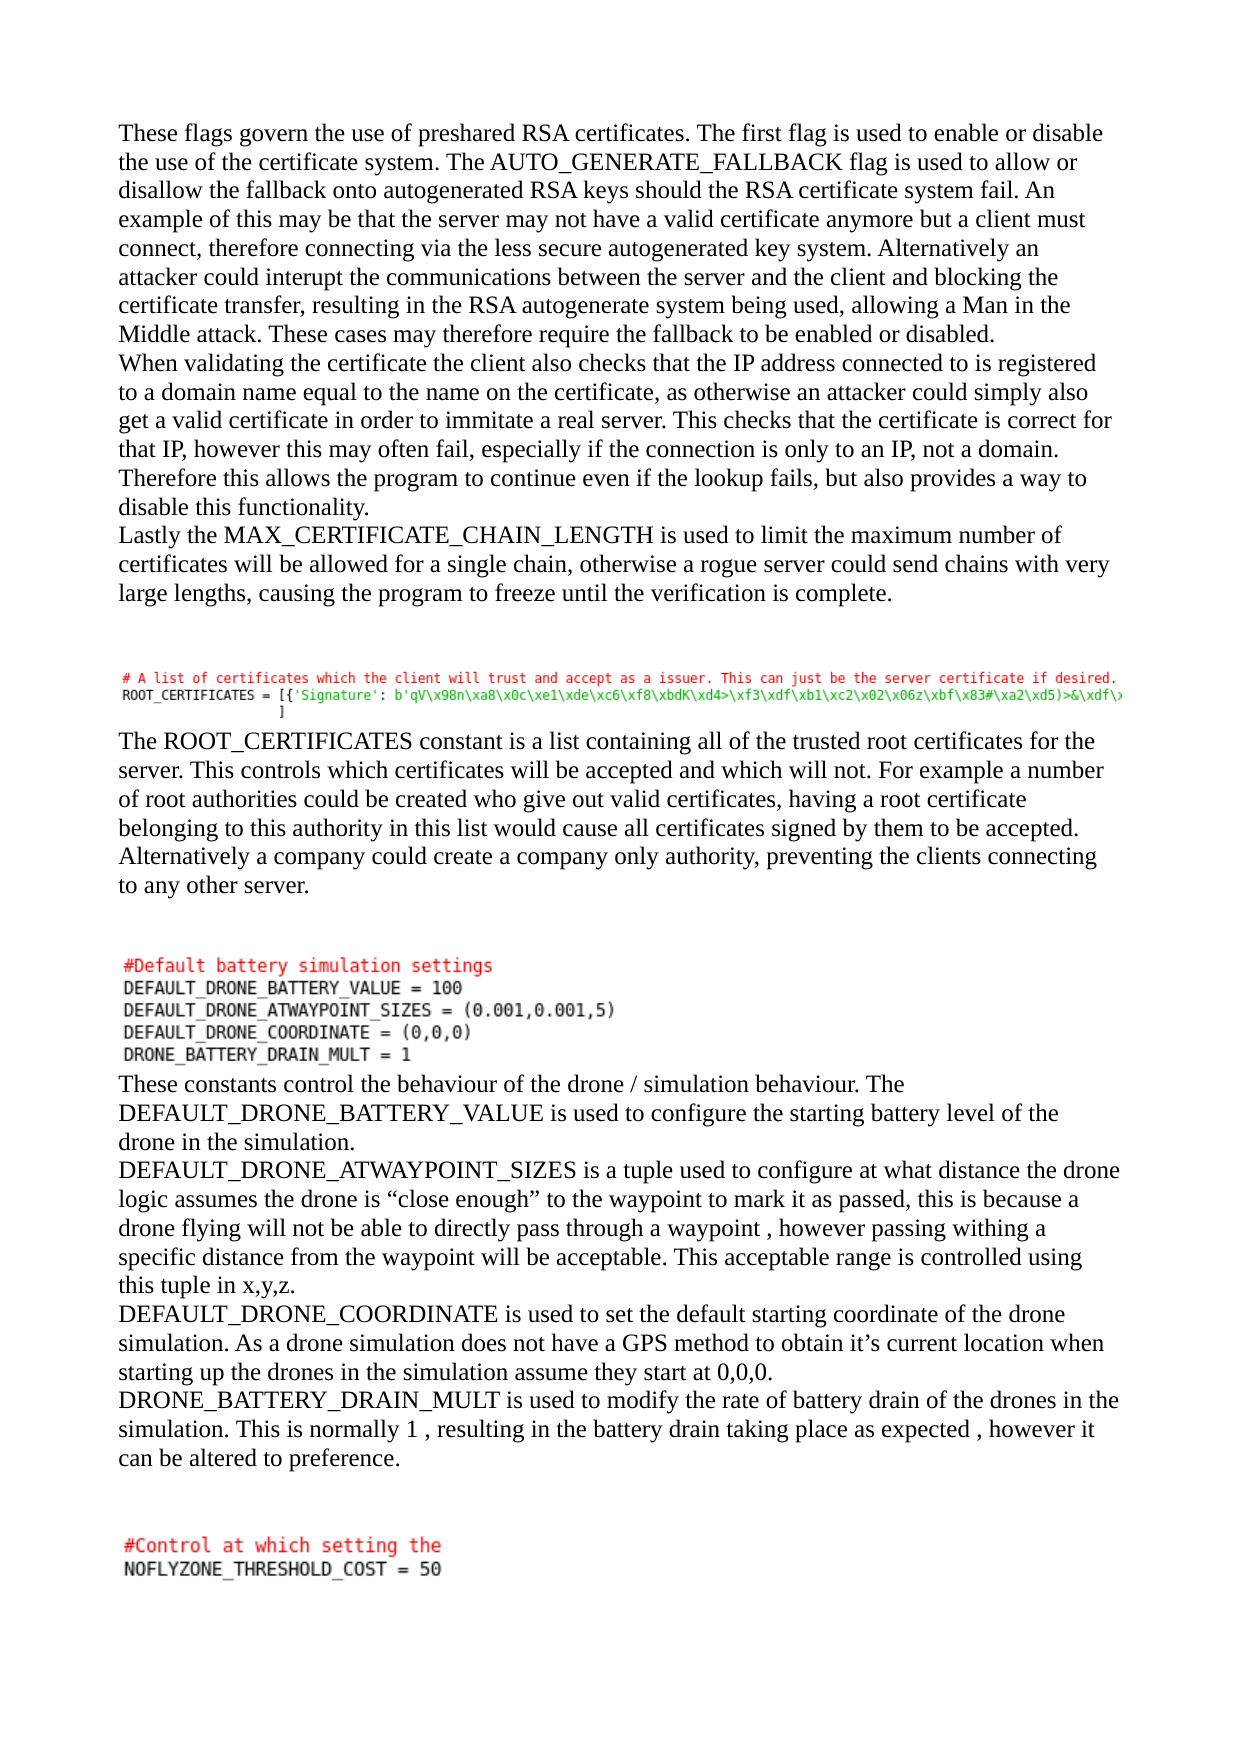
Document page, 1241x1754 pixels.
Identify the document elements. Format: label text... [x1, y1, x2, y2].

text Lastly the MAX_CERTIFICATE_CHAIN_LENGTH is used to limit the maximum number of certificates will be allowed for a single chain, otherwise a rogue server could send chains with very large lengths, causing the program to freeze until the verification is complete. [118, 521, 1122, 607]
text DRONE_BATTERY_DRAIN_MULT is used to modify the rate of battery drain of the drones in the simulation. This is normally 1 , resulting in the battery drain taking place as expected , however it can be altered to preference. [118, 1385, 1122, 1472]
text When validating the certificate the client also checks that the IP address connected to is registered to a domain name equal to the name on the certificate, as otherwise an attacker could simply also get a valid certificate in order to immitate a real server. This checks that the certificate is correct for that IP, however this may often fail, especially if the connection is only to an IP, not a domain. Therefore this allows the program to continue even if the lookup fails, but also provides a way to disable this functionality. [118, 348, 1122, 521]
text DEFAULT_DRONE_COORDINATE is used to set the default starting coordinate of the drone simulation. As a drone simulation does not have a GPS method to obtain it’s current location when starting up the drones in the simulation assume they start at 0,0,0. [118, 1299, 1122, 1385]
text These constants control the behaviour of the drone / simulation behaviour. The DEFAULT_DRONE_BATTERY_VALUE is used to configure the starting battery level of the drone in the simulation. [118, 1070, 1122, 1155]
text The ROOT_CERTIFICATES constant is a list containing all of the trusted root certificates for the server. This controls which certificates will be accepted and which will not. For example a number of root authorities could be created who give out valid certificates, having a root certificate belonging to this authority in this list would cause all certificates signed by them to be accepted. Alternatively a company could create a company only authority, preventing the clients connecting to any other server. [118, 727, 1122, 899]
picture [118, 664, 1123, 727]
text DEFAULT_DRONE_ATWAYPOINT_SIZES is a tuple used to configure at what distance the drone logic assumes the drone is “close enough” to the waypoint to mark it as passed, this is because a drone flying will not be able to directly pass through a waypoint , however passing withing a specific distance from the waypoint will be acceptable. This acceptable range is controlled using this tuple in x,y,z. [118, 1155, 1122, 1299]
picture [118, 1529, 451, 1587]
text These flags govern the use of preshared RSA certificates. The first flag is used to enable or disable the use of the certificate system. The AUTO_GENERATE_FALLBACK flag is used to allow or disallow the fallback onto autogenerated RSA keys should the RSA certificate system fail. An example of this may be that the server may not have a valid certificate anymore but a client must connect, therefore connecting via the less secure autogenerated key system. Alternatively an attacker could interupt the communications between the server and the client and blocking the certificate transfer, resulting in the RSA autogenerate system being used, allowing a Man in the Middle attack. These cases may therefore require the fallback to be enabled or disabled. [118, 118, 1122, 348]
picture [118, 956, 631, 1070]
